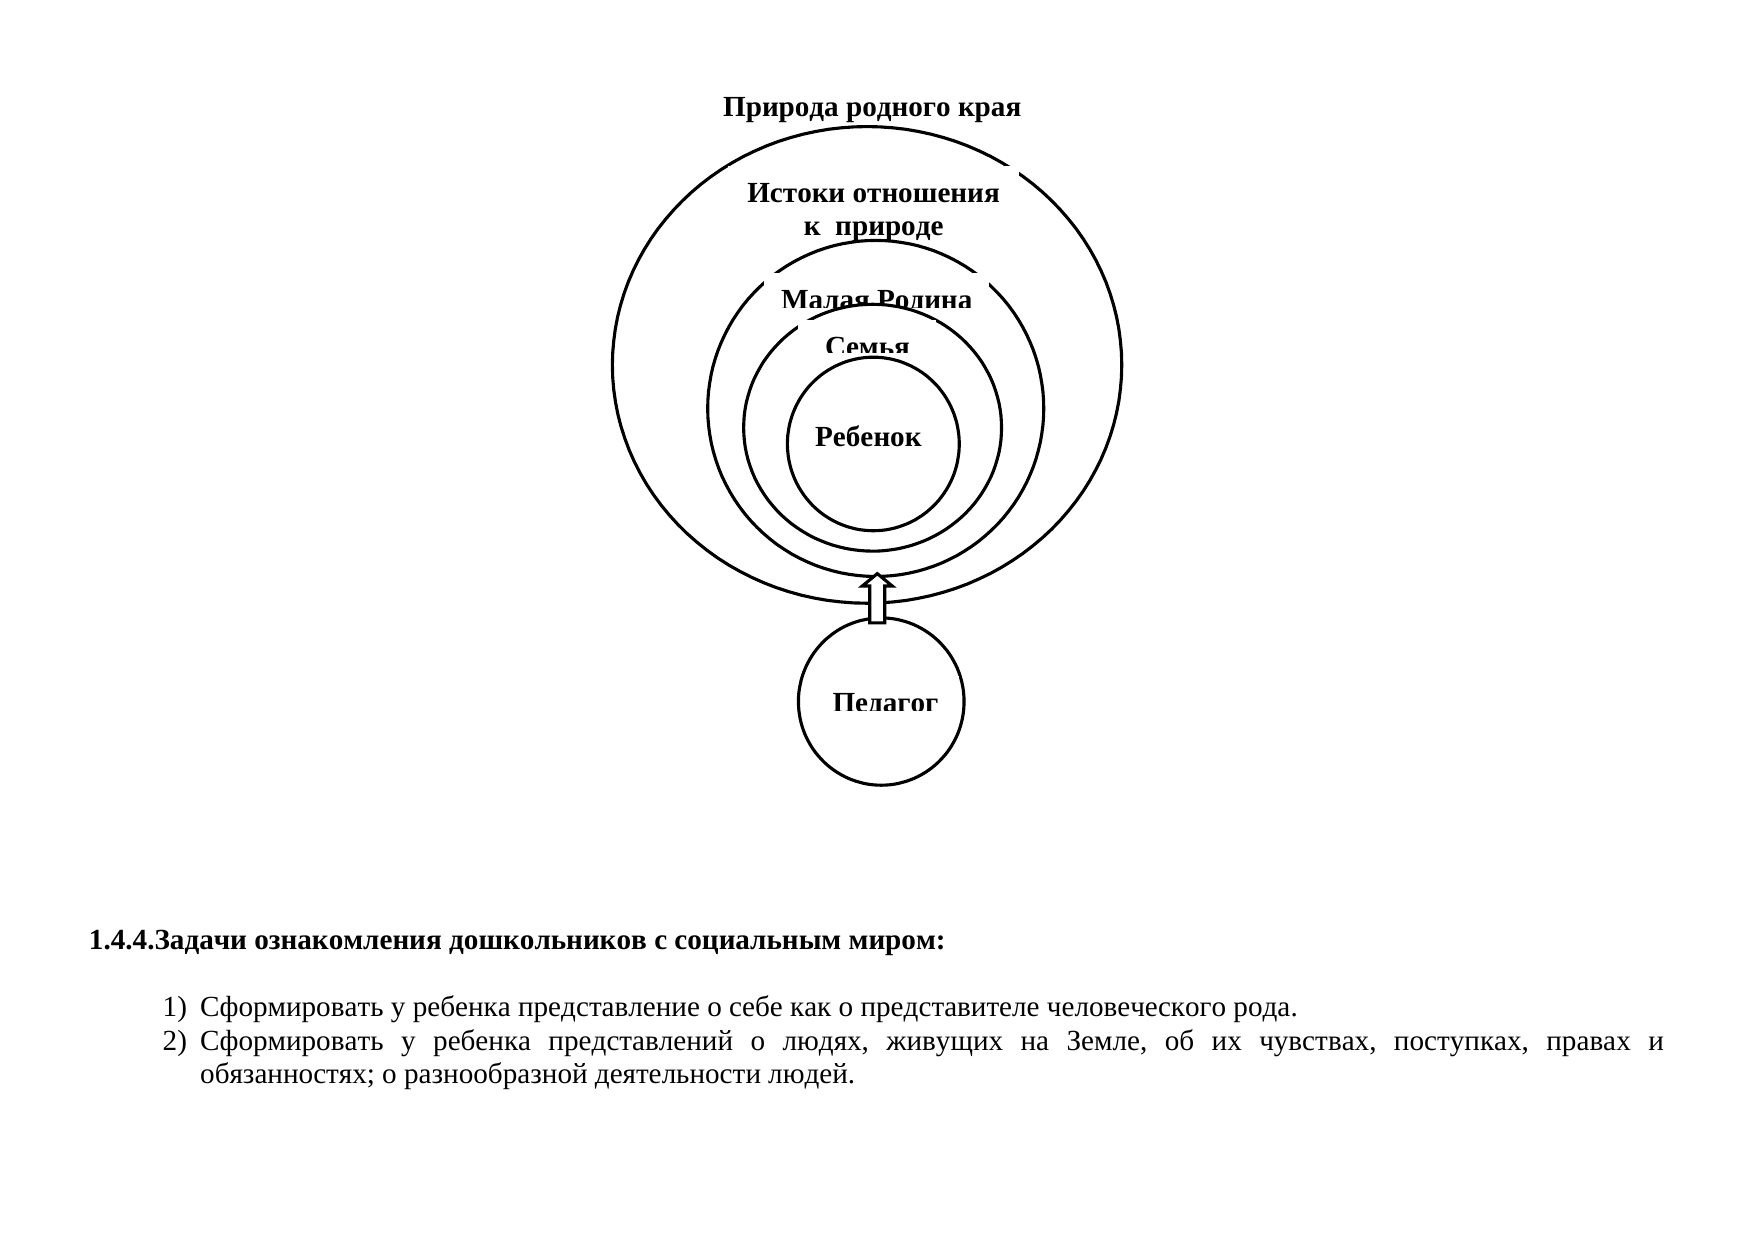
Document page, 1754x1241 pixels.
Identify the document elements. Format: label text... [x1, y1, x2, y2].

text Природа родного края [723, 89, 1033, 122]
text Ребенок [815, 419, 932, 451]
text Педагог [832, 685, 943, 710]
text Истоки отношения к природе [745, 175, 1002, 242]
text Семья [815, 329, 919, 353]
text Малая Родина [781, 282, 972, 308]
list Сформировать у ребенка представлений о людях, живущих на Земле, об их чувствах, поступках, правах и обязанностях; о разнообразной деятельности людей. [162, 1023, 1665, 1090]
text 1.4.4.Задачи ознакомления дошкольников с социальным миром: [89, 922, 1665, 956]
list Сформировать у ребенка представление о себе как о представителе человеческого рода. [162, 989, 1665, 1023]
